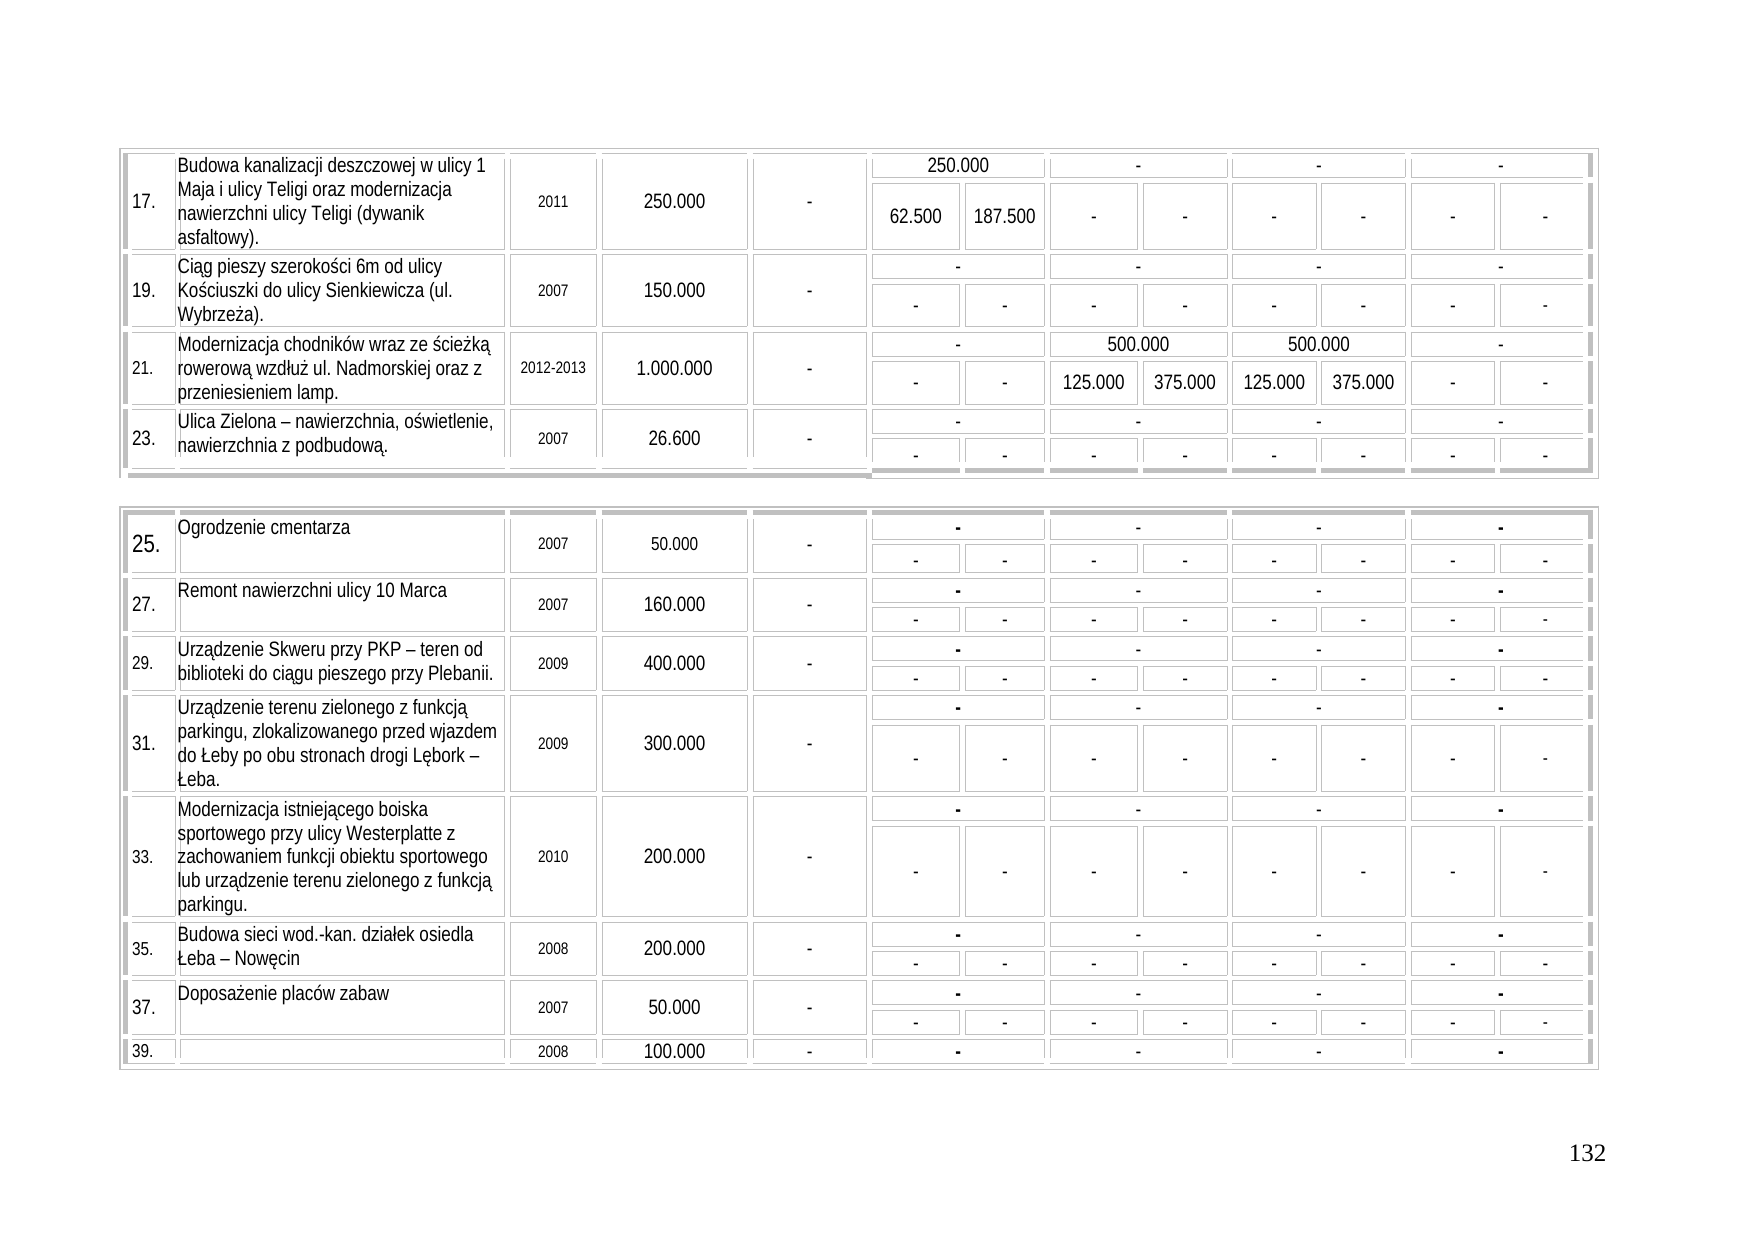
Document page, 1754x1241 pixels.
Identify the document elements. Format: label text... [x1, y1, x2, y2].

table_cell - [1412, 608, 1494, 631]
table_header - [1408, 149, 1593, 177]
table_cell 26.600 [599, 404, 750, 467]
table_header 500.000 [1047, 326, 1229, 356]
table_cell - [1408, 278, 1497, 326]
table_cell 125.000 [1230, 356, 1319, 403]
table_header - [1408, 1034, 1593, 1063]
table_cell - [869, 660, 962, 690]
table_cell - [962, 356, 1047, 403]
table_cell - [1144, 1011, 1227, 1034]
table_cell - [1051, 545, 1137, 572]
table_cell - [1230, 177, 1319, 249]
table_cell - [966, 362, 1044, 403]
table_cell - [966, 1011, 1044, 1034]
table_header - [869, 326, 1047, 356]
table_cell - [1408, 1004, 1497, 1034]
table_cell 375.000 [1140, 356, 1229, 403]
table_cell - [1144, 184, 1227, 249]
table_cell 2009 [507, 631, 599, 690]
table_cell Budowa sieci wod.-kan. działek osiedla Łeba – Nowęcin [178, 916, 507, 975]
table_cell [124, 791, 177, 916]
table_cell - [750, 690, 869, 791]
table_cell - [1408, 433, 1497, 467]
table_cell - [873, 952, 959, 975]
table_cell - [1322, 726, 1405, 791]
table_cell 2008 [507, 1034, 599, 1063]
table_cell - [750, 631, 869, 690]
table_cell - [1408, 602, 1497, 631]
table_cell - [754, 797, 866, 916]
table_cell - [1140, 946, 1229, 975]
table_cell - [1051, 1011, 1137, 1034]
table_header - [1047, 916, 1229, 946]
table_cell - [1322, 827, 1405, 916]
table_cell - [1230, 602, 1319, 631]
table_cell - [1144, 827, 1227, 916]
table_header - [873, 410, 1044, 433]
table_cell - [1047, 177, 1140, 249]
table_cell - [1412, 827, 1494, 916]
table_header - [869, 975, 1047, 1004]
table_header - [869, 791, 1047, 820]
table_cell 200.000 [599, 916, 750, 975]
table_cell - [1497, 1004, 1593, 1034]
table_cell 150.000 [599, 249, 750, 326]
table_cell 250.000 [599, 149, 750, 249]
table_cell - [1412, 545, 1494, 572]
table_cell - [1144, 545, 1227, 572]
table_header - [1408, 916, 1593, 946]
table_cell - [966, 726, 1044, 791]
table_cell - [1051, 184, 1137, 249]
table_cell 2008 [507, 916, 599, 975]
table_cell - [1322, 667, 1405, 690]
table_cell - [962, 539, 1047, 572]
table_header - [1408, 326, 1593, 356]
table_cell - [1412, 726, 1494, 791]
table_cell - [1051, 952, 1137, 975]
table_header - [1047, 572, 1229, 602]
table_cell - [1233, 827, 1316, 916]
table_cell - [1047, 719, 1140, 791]
table_cell - [1051, 667, 1137, 690]
table_cell - [962, 946, 1047, 975]
table_header - [1047, 249, 1229, 278]
table_cell - [1322, 184, 1405, 249]
table_cell - [1408, 177, 1497, 249]
table_cell 300.000 [599, 690, 750, 791]
table_cell - [1140, 433, 1229, 467]
table_cell - [1230, 660, 1319, 690]
table_cell - [869, 946, 962, 975]
table_cell - [1230, 539, 1319, 572]
table_cell [124, 404, 177, 467]
table_cell 160.000 [599, 572, 750, 631]
table_cell - [869, 278, 962, 326]
table_cell - [1140, 539, 1229, 572]
table_cell - [962, 433, 1047, 467]
table_cell - [750, 916, 869, 975]
table_cell - [1497, 278, 1593, 326]
table_header - [1233, 797, 1405, 820]
table_cell 2010 [507, 791, 599, 916]
table_cell Modernizacja chodników wraz ze ścieżką rowerową wzdłuż ul. Nadmorskiej oraz z przeniesieniem lamp. [178, 326, 507, 403]
table_cell - [1319, 719, 1408, 791]
table_cell - [1047, 820, 1140, 916]
table_cell - [1319, 539, 1408, 572]
table_cell - [1047, 1004, 1140, 1034]
table_header - [1408, 631, 1593, 660]
table_cell - [1047, 433, 1140, 467]
table_cell - [1408, 356, 1497, 403]
table_cell Ciąg pieszy szerokości 6m od ulicy Kościuszki do ulicy Sienkiewicza (ul. Wybrzeża). [178, 249, 507, 326]
table_cell - [1322, 952, 1405, 975]
table_header [124, 508, 177, 572]
table_cell - [1497, 946, 1593, 975]
table_cell - [1322, 545, 1405, 572]
table_header - [873, 981, 1044, 1004]
table_cell - [873, 285, 959, 326]
table_cell Budowa kanalizacji deszczowej w ulicy 1 Maja i ulicy Teligi oraz modernizacja nawierzchni ulicy Teligi (dywanik asfaltowy). [178, 149, 507, 249]
table_cell 200.000 [599, 791, 750, 916]
table_cell - [1047, 539, 1140, 572]
table_cell - [1144, 285, 1227, 326]
table_header - [1051, 797, 1227, 820]
table_cell - [1233, 285, 1316, 326]
table_cell [124, 326, 177, 403]
table_header - [1051, 981, 1227, 1004]
table_header - [873, 255, 1044, 278]
table_cell - [1497, 177, 1593, 249]
table_header - [1047, 791, 1229, 820]
table_cell 1.000.000 [599, 326, 750, 403]
table_cell - [1408, 946, 1497, 975]
table_cell 375.000 [1319, 356, 1408, 403]
table_cell - [869, 433, 962, 467]
table_cell [124, 572, 177, 631]
table_header - [869, 916, 1047, 946]
table_cell - [1408, 539, 1497, 572]
table_cell - [1230, 820, 1319, 916]
table_cell - [750, 149, 869, 249]
table_header - [1230, 975, 1408, 1004]
table_header - [1230, 791, 1408, 820]
table_header - [1233, 255, 1405, 278]
table_cell - [750, 572, 869, 631]
table_cell - [873, 545, 959, 572]
table_header - [869, 508, 1047, 539]
table_cell - [1051, 726, 1137, 791]
table_cell - [1144, 952, 1227, 975]
table_header - [1047, 975, 1229, 1004]
table_cell - [1051, 827, 1137, 916]
table_header - [873, 333, 1044, 356]
table_cell 2007 [507, 572, 599, 631]
table_header - [1051, 696, 1227, 719]
table_header 250.000 [869, 149, 1047, 177]
table_header - [873, 696, 1044, 719]
table_cell [178, 1034, 507, 1063]
table_cell 2009 [507, 690, 599, 791]
table_header - [750, 508, 869, 572]
table_cell - [754, 637, 866, 690]
table_cell - [1047, 278, 1140, 326]
table_cell - [966, 952, 1044, 975]
table_cell [124, 690, 177, 791]
table_header - [1047, 149, 1229, 177]
table_cell - [962, 820, 1047, 916]
table_cell - [962, 602, 1047, 631]
table_cell - [1233, 545, 1316, 572]
table_cell - [1412, 362, 1494, 403]
table_cell - [1233, 1011, 1316, 1034]
table_header - [1051, 410, 1227, 433]
table_cell - [1144, 608, 1227, 631]
table_header - [1047, 508, 1229, 539]
table_cell - [1230, 278, 1319, 326]
table_cell - [1047, 660, 1140, 690]
table_cell - [1319, 602, 1408, 631]
table_cell - [1230, 1004, 1319, 1034]
table_cell 2007 [507, 249, 599, 326]
table_header - [1230, 916, 1408, 946]
table_cell - [1047, 602, 1140, 631]
table_cell - [1144, 726, 1227, 791]
table_cell - [1319, 1004, 1408, 1034]
table_cell - [754, 696, 866, 791]
table_cell - [1408, 660, 1497, 690]
table_cell - [1412, 667, 1494, 690]
table_header - [1230, 508, 1408, 539]
table_cell 2007 [507, 975, 599, 1034]
table_header - [873, 637, 1044, 660]
table_cell - [1233, 608, 1316, 631]
table_cell - [873, 1011, 959, 1034]
table_header - [1408, 791, 1593, 820]
table_cell - [754, 579, 866, 631]
table_cell - [750, 404, 869, 467]
table_header - [869, 404, 1047, 433]
table_header - [1047, 1034, 1229, 1063]
table_cell 2012-2013 [507, 326, 599, 403]
table_header - [1408, 975, 1593, 1004]
table_header - [1233, 579, 1405, 602]
table_cell - [1140, 719, 1229, 791]
table_cell - [966, 827, 1044, 916]
table_header - [1051, 637, 1227, 660]
table_cell - [962, 1004, 1047, 1034]
table_cell - [1412, 184, 1494, 249]
table_cell - [869, 602, 962, 631]
table_cell - [1497, 719, 1593, 791]
table_cell - [754, 255, 866, 326]
table_cell - [966, 608, 1044, 631]
table_header - [1051, 579, 1227, 602]
table_cell - [869, 539, 962, 572]
table_header - [1047, 404, 1229, 433]
table_cell [124, 975, 177, 1034]
table_cell - [966, 667, 1044, 690]
table_cell [124, 916, 177, 975]
table_cell - [869, 719, 962, 791]
table_cell - [1230, 946, 1319, 975]
table_cell - [873, 667, 959, 690]
table_header - [1230, 572, 1408, 602]
table_cell - [1140, 820, 1229, 916]
table_cell - [1497, 356, 1593, 403]
table_cell - [1233, 667, 1316, 690]
table_cell - [1412, 952, 1494, 975]
table_cell - [873, 608, 959, 631]
table_cell - [1497, 539, 1593, 572]
table_cell - [1497, 602, 1593, 631]
table_cell - [1319, 278, 1408, 326]
table_cell - [966, 285, 1044, 326]
table_cell - [869, 356, 962, 403]
table_header - [1051, 923, 1227, 946]
table_header - [1408, 508, 1593, 539]
table_header - [1233, 981, 1405, 1004]
table_header - [873, 923, 1044, 946]
table_cell - [962, 719, 1047, 791]
table_cell [124, 1034, 177, 1063]
table_cell - [962, 660, 1047, 690]
table_cell - [873, 726, 959, 791]
table_cell - [1319, 433, 1408, 467]
table_cell [124, 249, 177, 326]
table_header 2007 [507, 508, 599, 572]
table_cell - [750, 326, 869, 403]
table_cell - [1412, 285, 1494, 326]
table_cell - [1319, 946, 1408, 975]
table_cell - [750, 791, 869, 916]
table_header 50.000 [599, 508, 750, 572]
table_cell [124, 149, 177, 249]
table_cell Doposażenie placów zabaw [178, 975, 507, 1034]
table_header - [873, 579, 1044, 602]
table_header - [1230, 1034, 1408, 1063]
table_cell - [1497, 820, 1593, 916]
table_header - [869, 572, 1047, 602]
table_header - [1230, 404, 1408, 433]
table_header - [869, 249, 1047, 278]
table_cell Modernizacja istniejącego boiska sportowego przy ulicy Westerplatte z zachowaniem funkcji obiektu sportowego lub urządzenie terenu zielonego z funkcją parkingu. [178, 791, 507, 916]
table_cell [124, 631, 177, 690]
table_cell - [869, 1004, 962, 1034]
table_cell 400.000 [599, 631, 750, 690]
table_cell - [1140, 177, 1229, 249]
table_header - [1230, 149, 1408, 177]
table_cell - [1233, 952, 1316, 975]
table_cell - [966, 545, 1044, 572]
table_cell - [1319, 177, 1408, 249]
table_cell 2007 [507, 404, 599, 467]
table_header - [869, 690, 1047, 719]
table_cell - [1140, 1004, 1229, 1034]
table_header - [1230, 631, 1408, 660]
table_cell - [1322, 608, 1405, 631]
table_header - [1051, 255, 1227, 278]
table_cell - [1497, 660, 1593, 690]
table_cell - [1322, 285, 1405, 326]
table_cell Urządzenie terenu zielonego z funkcją parkingu, zlokalizowanego przed wjazdem do Łeby po obu stronach drogi Lębork – Łeba. [178, 690, 507, 791]
table_cell - [754, 923, 866, 975]
table_header - [1047, 690, 1229, 719]
table_header - [873, 797, 1044, 820]
table_cell Remont nawierzchni ulicy 10 Marca [178, 572, 507, 631]
table_header - [1233, 637, 1405, 660]
table_cell - [1230, 719, 1319, 791]
table_cell 125.000 [1047, 356, 1140, 403]
table_header - [1408, 404, 1593, 433]
table_cell - [1230, 433, 1319, 467]
table_cell - [750, 1034, 869, 1063]
table_cell - [1051, 285, 1137, 326]
table_header 500.000 [1230, 326, 1408, 356]
table_cell 187.500 [962, 177, 1047, 249]
table_cell - [1408, 820, 1497, 916]
table_cell - [1051, 608, 1137, 631]
table_cell - [754, 333, 866, 403]
table_header - [869, 631, 1047, 660]
table_cell - [750, 249, 869, 326]
table_header - [1230, 690, 1408, 719]
table_header - [1408, 572, 1593, 602]
table_cell - [1322, 1011, 1405, 1034]
table_cell - [1047, 946, 1140, 975]
table_cell 62.500 [869, 177, 962, 249]
table_cell 2011 [507, 149, 599, 249]
table_header - [869, 1034, 1047, 1063]
table_cell 50.000 [599, 975, 750, 1034]
table_cell - [1408, 719, 1497, 791]
table_header Ogrodzenie cmentarza [178, 508, 507, 572]
table_cell - [1144, 667, 1227, 690]
table_cell - [1233, 184, 1316, 249]
table_header - [1047, 631, 1229, 660]
table_cell - [1140, 660, 1229, 690]
table_cell - [1319, 660, 1408, 690]
table_header - [1233, 410, 1405, 433]
table_cell Urządzenie Skweru przy PKP – teren od biblioteki do ciągu pieszego przy Plebanii. [178, 631, 507, 690]
table_header - [1408, 690, 1593, 719]
table_cell - [873, 362, 959, 403]
table_header - [1230, 249, 1408, 278]
table_cell - [1497, 433, 1593, 467]
table_cell - [873, 827, 959, 916]
table_cell - [1412, 1011, 1494, 1034]
table_cell - [1319, 820, 1408, 916]
table_cell - [869, 820, 962, 916]
table_cell - [750, 975, 869, 1034]
table_cell - [1140, 278, 1229, 326]
table_header - [1233, 696, 1405, 719]
table_cell 100.000 [599, 1034, 750, 1063]
table_header - [1408, 249, 1593, 278]
table_cell Ulica Zielona – nawierzchnia, oświetlenie, nawierzchnia z podbudową. [178, 404, 507, 467]
table_cell - [962, 278, 1047, 326]
table_cell - [1140, 602, 1229, 631]
table_header - [1233, 923, 1405, 946]
table_cell - [754, 981, 866, 1034]
table_cell - [1233, 726, 1316, 791]
